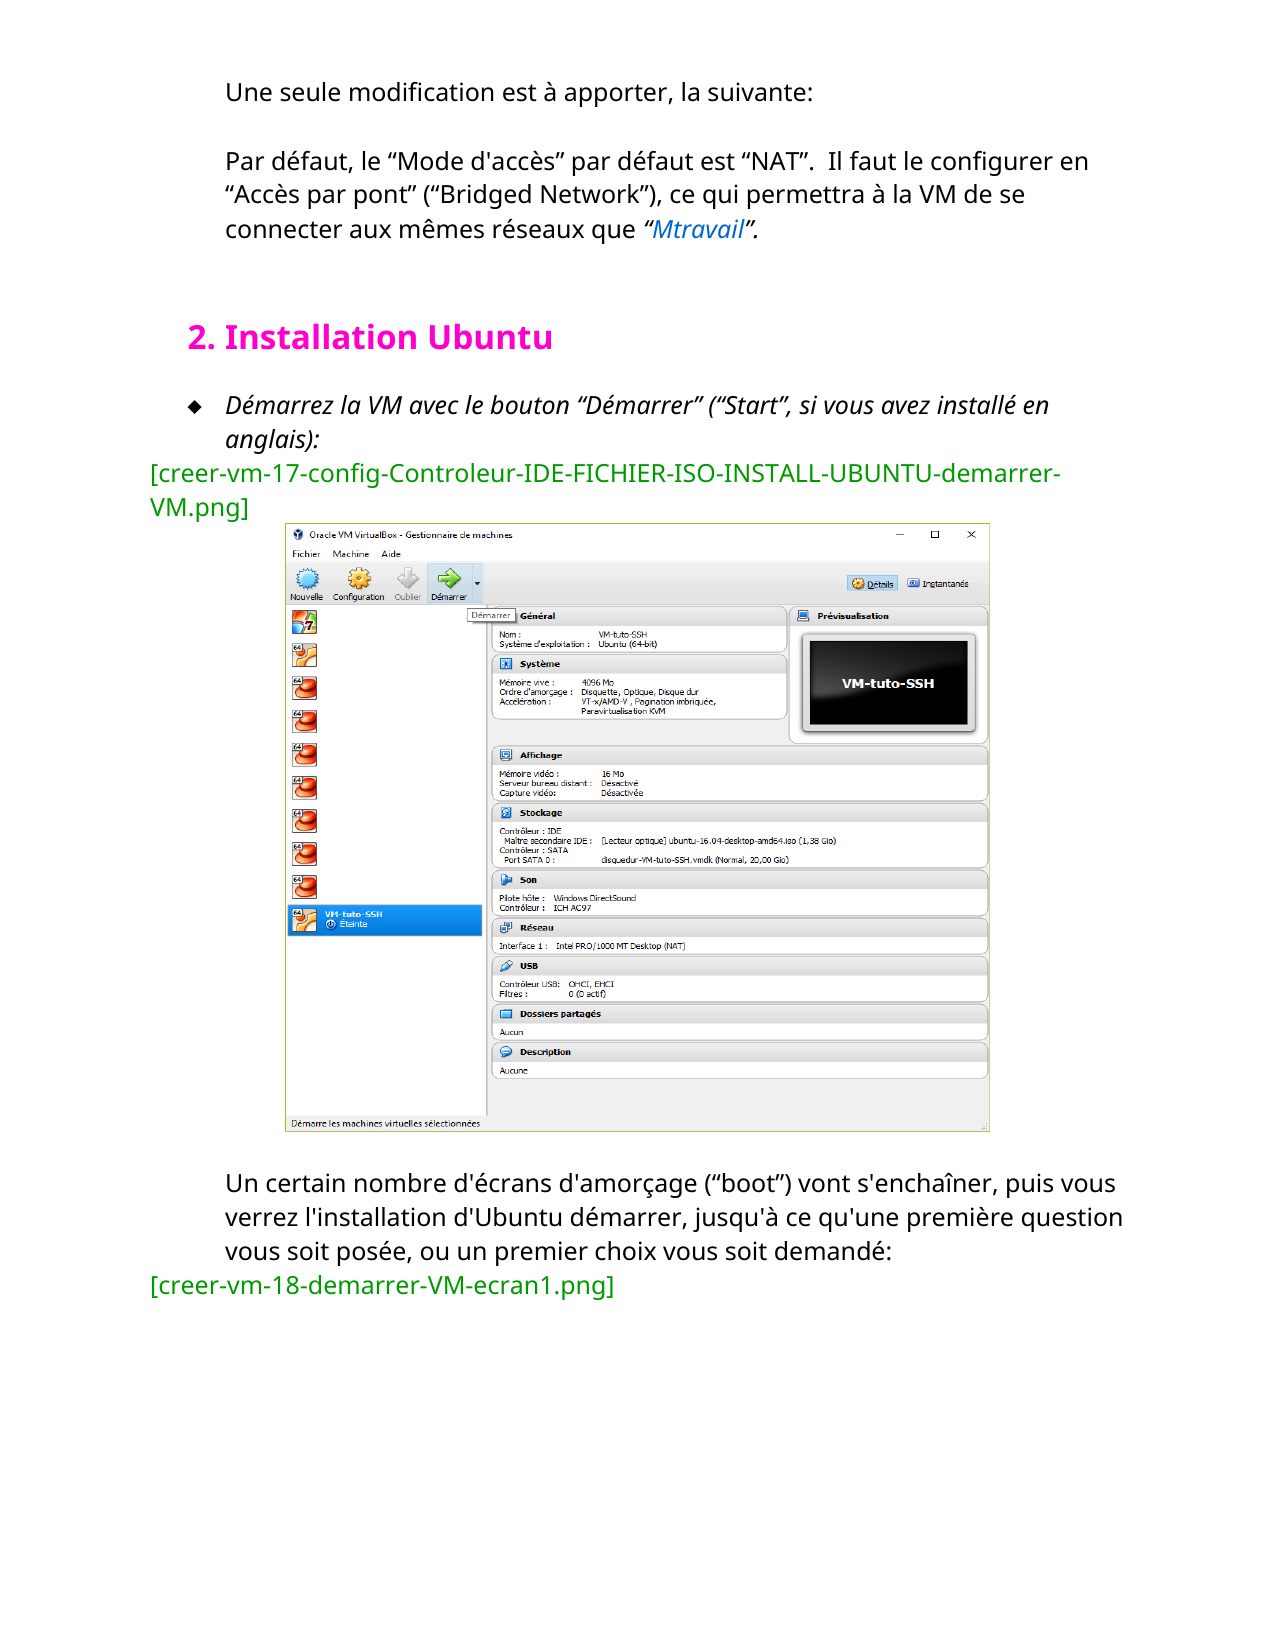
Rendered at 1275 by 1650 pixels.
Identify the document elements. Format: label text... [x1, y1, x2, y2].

text Un certain nombre d'écrans d'amorçage (“boot”) vont s'enchaîner, puis vous verrez l'installation d'Ubuntu démarrer, jusqu'à ce qu'une première question vous soit posée, ou un premier choix vous soit demandé: [225, 1165, 1125, 1268]
list Installation Ubuntu [187, 313, 1125, 359]
text Une seule modification est à apporter, la suivante: [225, 75, 1125, 109]
text [creer-vm-17-config-Controleur-IDE-FICHIER-ISO-INSTALL-UBUNTU-demarrer-VM.png] [150, 456, 1125, 524]
picture [285, 523, 990, 1132]
text [creer-vm-18-demarrer-VM-ecran1.png] [150, 1268, 1125, 1302]
text Par défaut, le “Mode d'accès” par défaut est “NAT”. Il faut le configurer en “Accès par pont” (“Bridged Network”), ce qui permettra à la VM de se connecter aux mêmes réseaux que “Mtravail”. [225, 143, 1125, 245]
list Démarrez la VM avec le bouton “Démarrer” (“Start”, si vous avez installé en anglais): [187, 388, 1125, 456]
